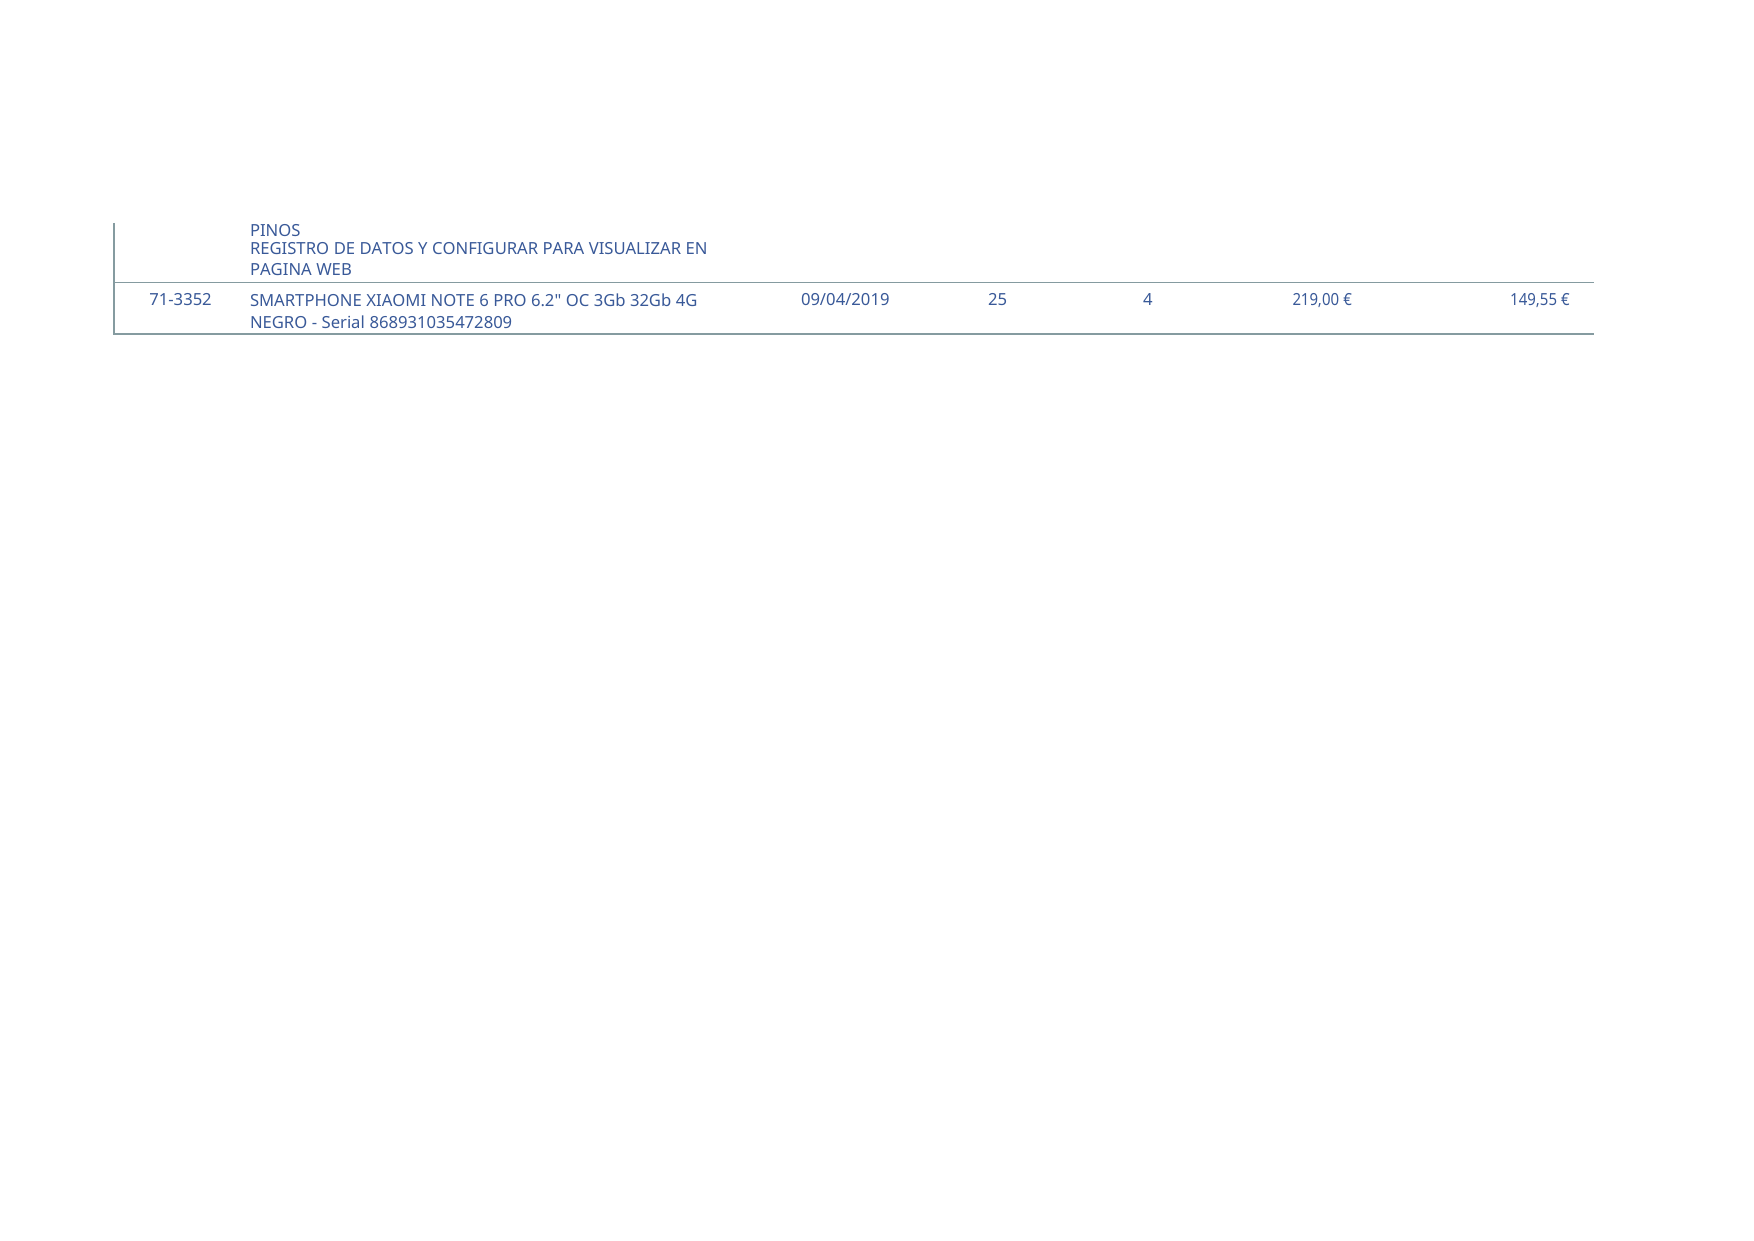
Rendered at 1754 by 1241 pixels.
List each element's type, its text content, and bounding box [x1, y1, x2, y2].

table_cell 149,55 € [1409, 283, 1594, 333]
table_cell [1409, 223, 1594, 241]
table_cell PINOS [235, 223, 747, 241]
table_cell [747, 223, 941, 241]
table_cell [115, 223, 235, 241]
table_cell [941, 241, 1039, 260]
table_cell [1292, 241, 1408, 260]
table_cell 71-3352 [115, 283, 235, 333]
table_cell [747, 260, 941, 282]
table_cell 25 [941, 283, 1039, 333]
table_cell SMARTPHONE XIAOMI NOTE 6 PRO 6.2" OC 3Gb 32Gb 4G NEGRO - Serial 868931035472809 [235, 283, 747, 333]
table_cell REGISTRO DE DATOS Y CONFIGURAR PARA VISUALIZAR EN [235, 241, 747, 260]
table_cell 09/04/2019 [747, 283, 941, 333]
table_cell [1409, 260, 1594, 282]
table_cell [941, 260, 1039, 282]
table_cell [747, 241, 941, 260]
table_cell [941, 223, 1039, 241]
table_cell 219,00 € [1292, 283, 1408, 333]
table_cell [1039, 241, 1292, 260]
table_cell [1292, 260, 1408, 282]
table_cell [115, 260, 235, 282]
table_cell 4 [1039, 283, 1292, 333]
table_cell [1039, 223, 1292, 241]
table_cell [1039, 260, 1292, 282]
table_cell [1292, 223, 1408, 241]
table_cell [1409, 241, 1594, 260]
table_cell [115, 241, 235, 260]
table_cell PAGINA WEB [235, 260, 747, 282]
